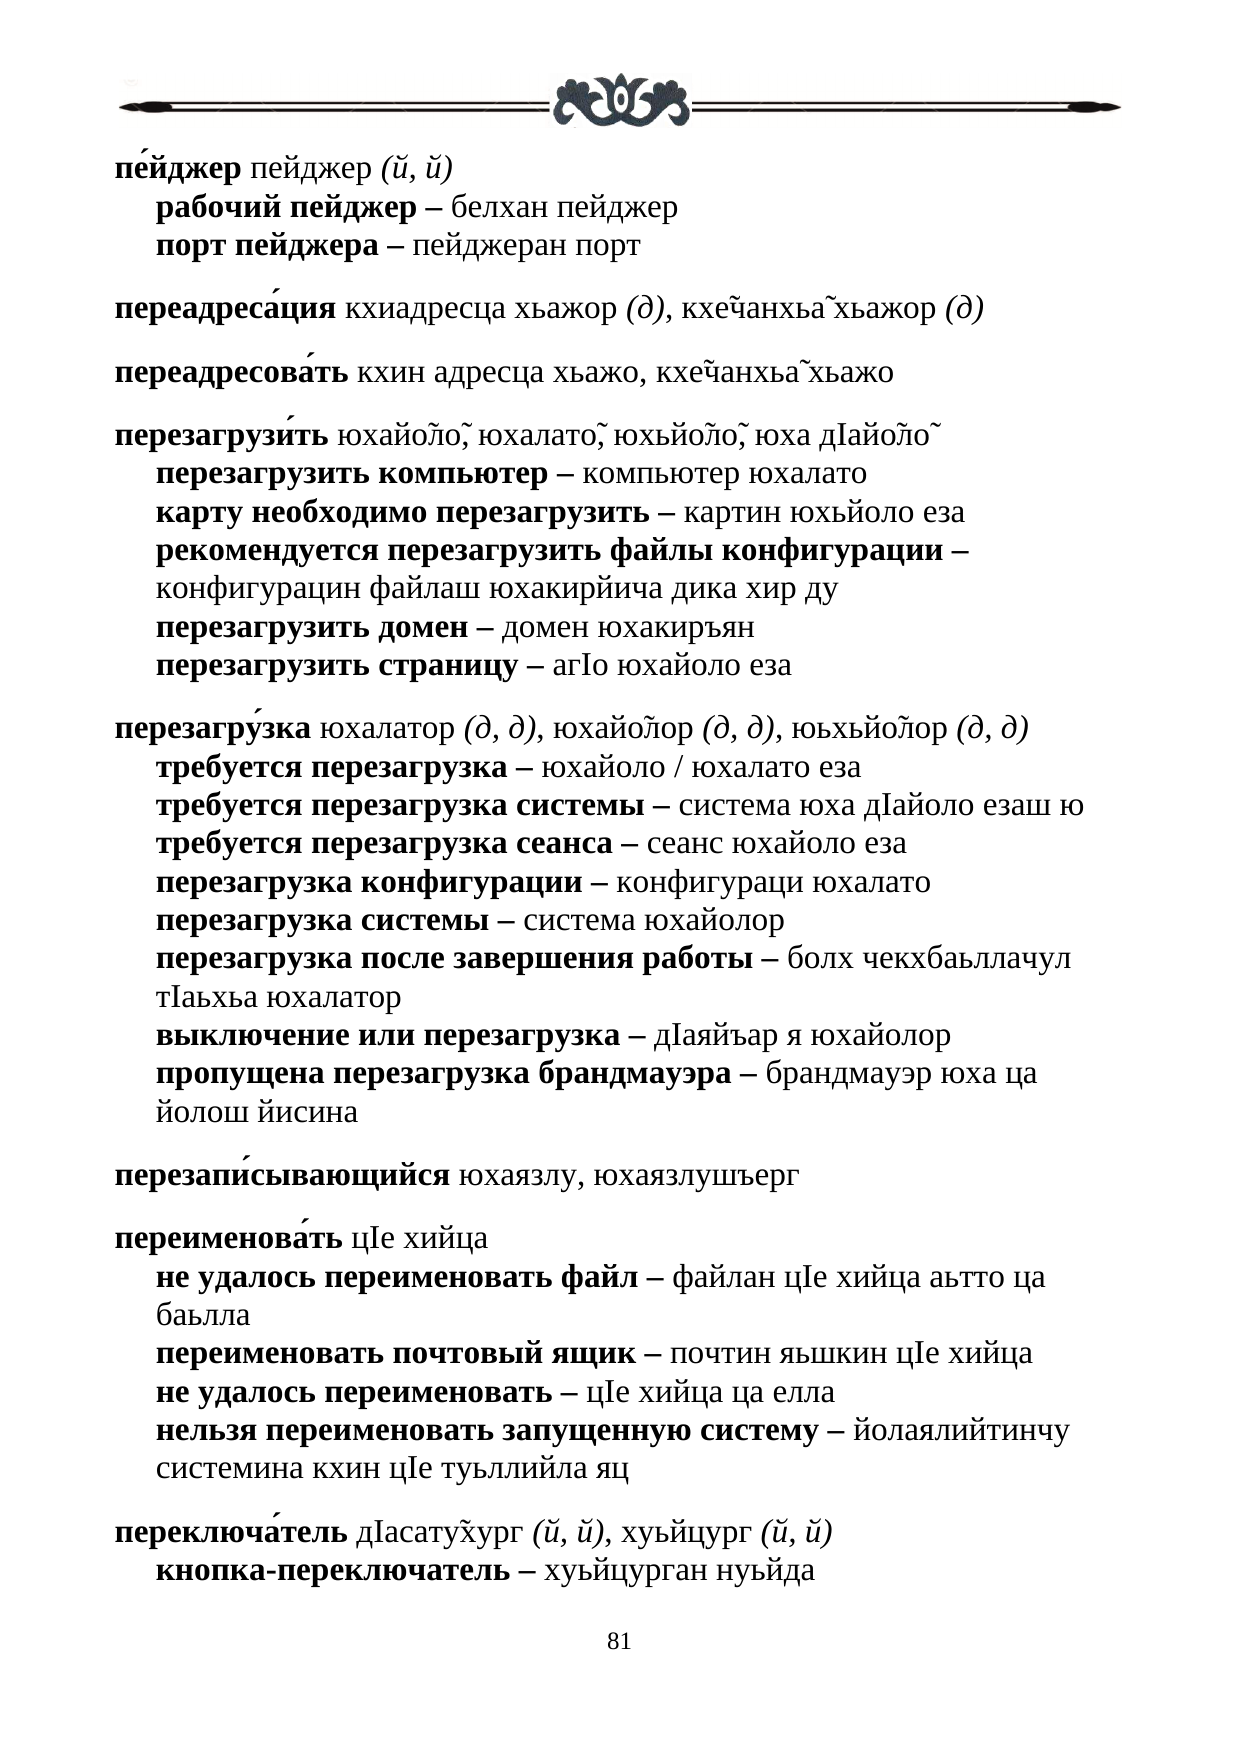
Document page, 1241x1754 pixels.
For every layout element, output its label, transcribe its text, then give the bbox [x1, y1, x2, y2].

text переадреса́ция кхиадресца хьажор (д), кхе̃чанхьа̃ хьажор (д) [114, 288, 1122, 326]
text пе́йджер пейджер (й, й) рабочий пейджер – белхан пейджер порт пейджера – пейджеран порт [114, 148, 1122, 263]
text перезагрузи́ть юхайо̃ло̃, юхалато̃, юхьйо̃ло̃, юха дIайо̃ло̃ перезагрузить компьютер – компьютер юхалато карту необходимо перезагрузить – картин юхьйоло еза рекомендуется перезагрузить файлы конфигурации – конфигурацин файлаш юхакирйича дика хир ду перезагрузить домен – домен юхакиръян перезагрузить страницу – агIо юхайоло еза [114, 414, 1122, 683]
text перезапи́сывающийся юхаязлу, юхаязлушъерг [114, 1154, 1122, 1193]
text переименова́ть цIе хийца не удалось переименовать файл – файлан цIе хийца аьтто ца баьлла переименовать почтовый ящик – почтин яьшкин цIе хийца не удалось переименовать – цIе хийца ца елла нельзя переименовать запущенную систему – йолаялийтинчу системина кхин цIе туьллийла яц [114, 1218, 1122, 1486]
text переадресова́ть кхин адресца хьажо, кхе̃чанхьа̃ хьажо [114, 351, 1122, 389]
text переключа́тель дIасату̃хург (й, й), хуьйцург (й, й) кнопка-переключатель – хуьйцурган нуьйда [114, 1511, 1122, 1588]
text перезагру́зка юхалатор (д, д), юхайо̃лор (д, д), юьхьйо̃лор (д, д) требуется перезагрузка – юхайоло / юхалато еза требуется перезагрузка системы – система юха дIайоло езаш ю требуется перезагрузка сеанса – сеанс юхайоло еза перезагрузка конфигурации – конфигураци юхалато перезагрузка системы – система юхайолор перезагрузка после завершения работы – болх чекхбаьллачул тIаьхьа юхалатор выключение или перезагрузка – дIаяйъар я юхайолор пропущена перезагрузка брандмауэра – брандмауэр юха ца йолош йисина [114, 708, 1122, 1129]
